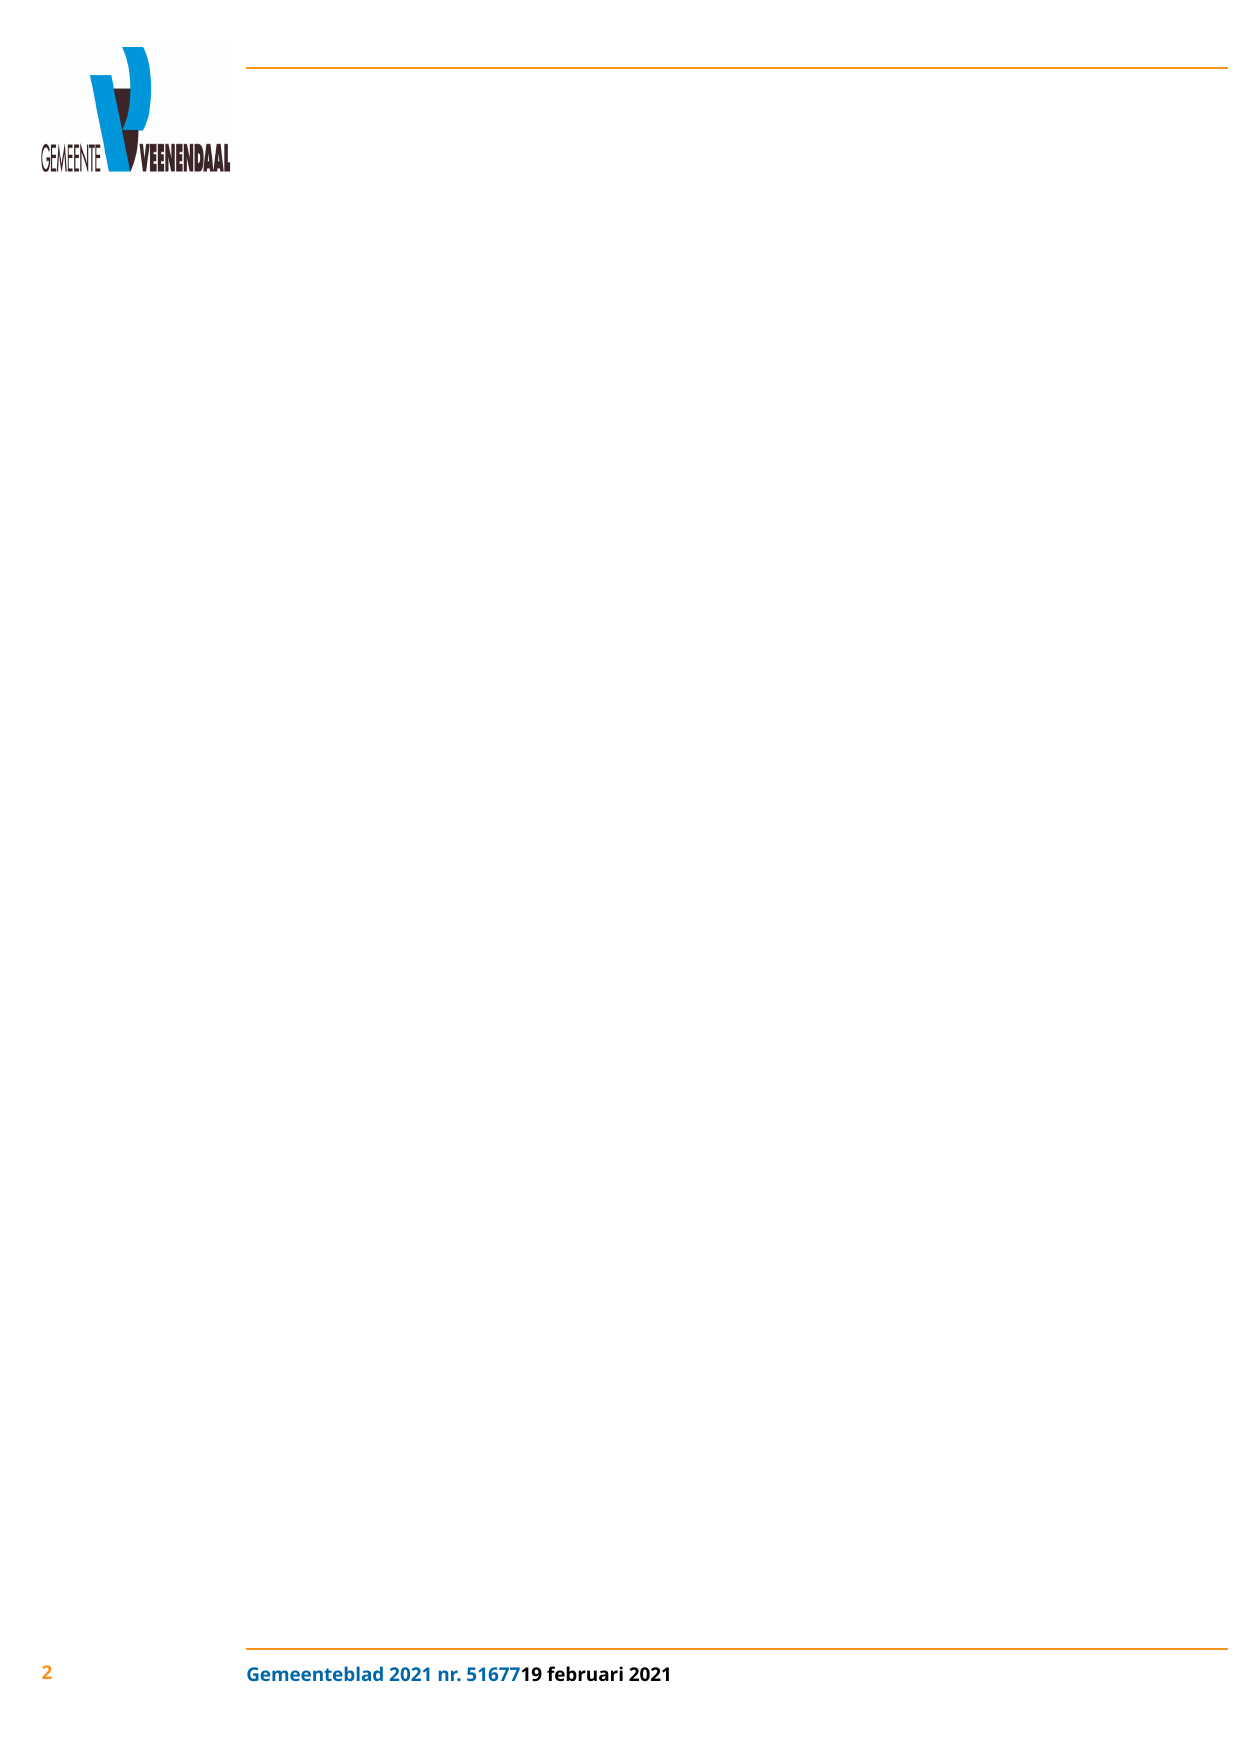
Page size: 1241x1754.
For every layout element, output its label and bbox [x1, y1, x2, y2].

picture [123, 47, 231, 172]
picture [41, 47, 130, 172]
